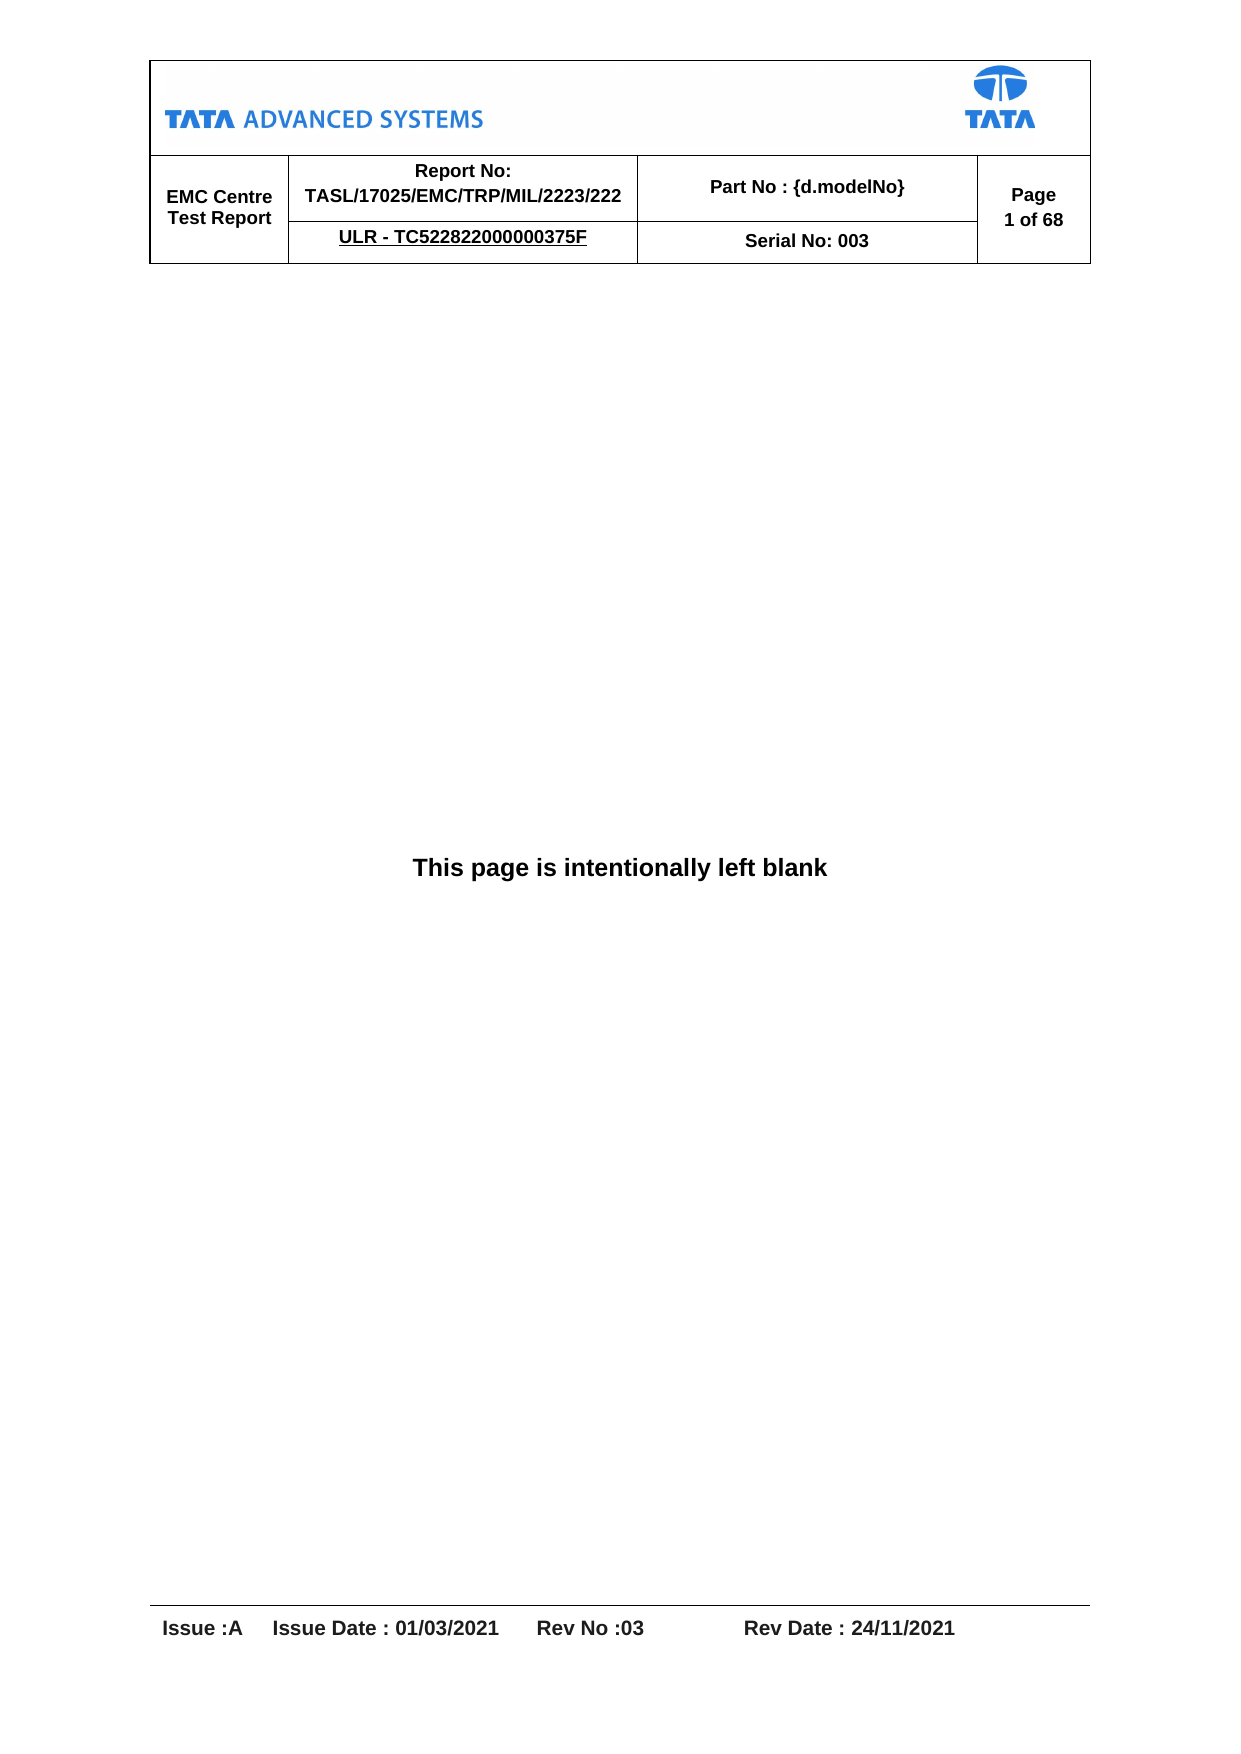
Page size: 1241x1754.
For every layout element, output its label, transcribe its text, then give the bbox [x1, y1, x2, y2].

picture [165, 65, 1035, 147]
title This page is intentionally left blank [150, 853, 1090, 882]
